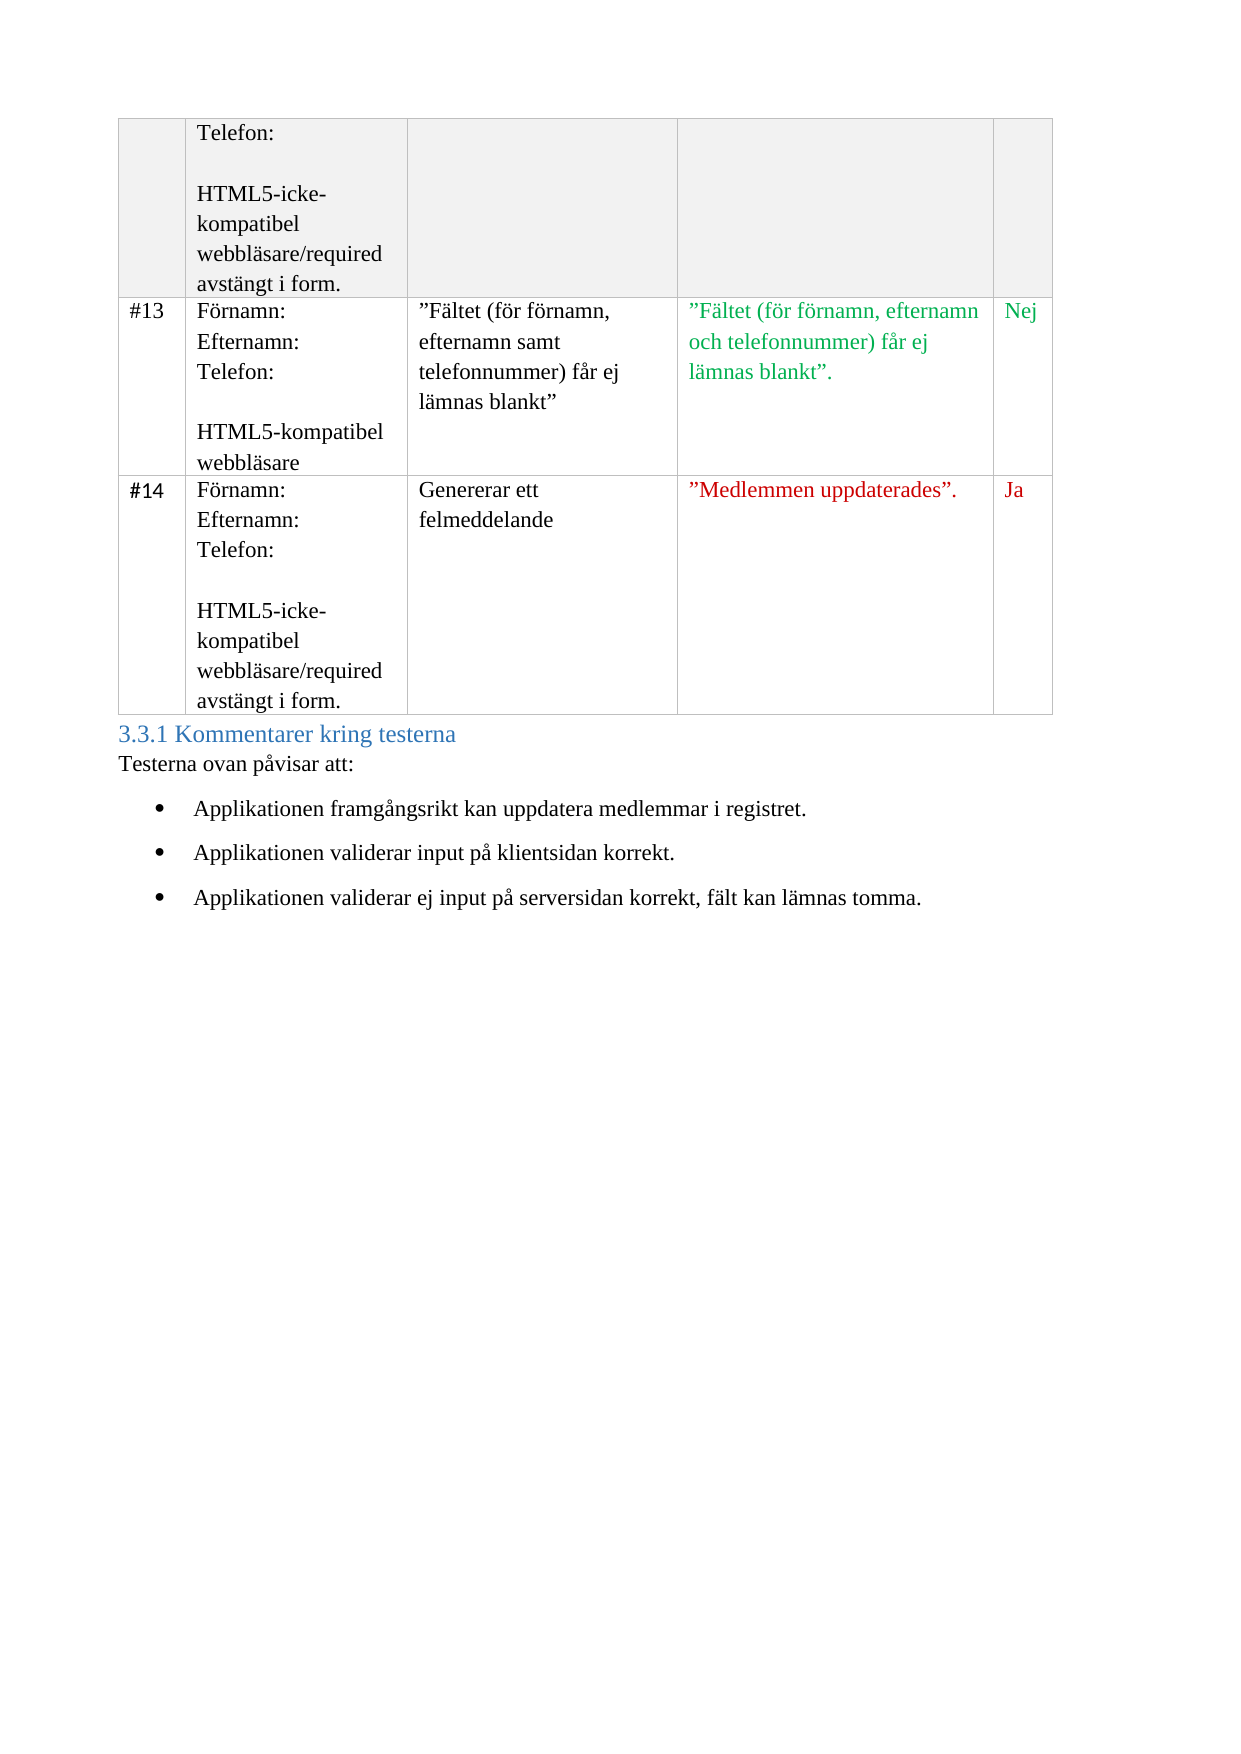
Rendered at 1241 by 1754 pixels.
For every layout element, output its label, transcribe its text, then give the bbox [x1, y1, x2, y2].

table_cell [408, 119, 677, 297]
list Applikationen framgångsrikt kan uppdatera medlemmar i registret. [156, 794, 1122, 821]
text Testerna ovan påvisar att: [118, 750, 1122, 776]
table_cell [994, 119, 1052, 297]
table_cell [678, 119, 993, 297]
subtitle 3.3.1 Kommentarer kring testerna [118, 719, 1122, 748]
table_cell Genererar ett felmeddelande [408, 476, 677, 714]
table_cell ”Fältet (för förnamn, efternamn samt telefonnummer) får ej lämnas blankt” [408, 298, 677, 475]
list Applikationen validerar ej input på serversidan korrekt, fält kan lämnas tomma. [156, 884, 1122, 911]
table_cell ”Fältet (för förnamn, efternamn och telefonnummer) får ej lämnas blankt”. [678, 298, 993, 475]
table_cell Förnamn: Efternamn: Telefon: HTML5-kompatibel webbläsare [186, 298, 407, 475]
table_cell ”Medlemmen uppdaterades”. [678, 476, 993, 714]
table_cell Ja [994, 476, 1052, 714]
table_cell #13 [119, 298, 185, 475]
list Applikationen validerar input på klientsidan korrekt. [156, 839, 1122, 866]
table_cell [119, 119, 185, 297]
table_cell #14 [119, 476, 185, 714]
table_cell Telefon: HTML5-icke-kompatibel webbläsare/required avstängt i form. [186, 119, 407, 297]
table_cell Förnamn: Efternamn: Telefon: HTML5-icke-kompatibel webbläsare/required avstängt i form. [186, 476, 407, 714]
table_cell Nej [994, 298, 1052, 475]
